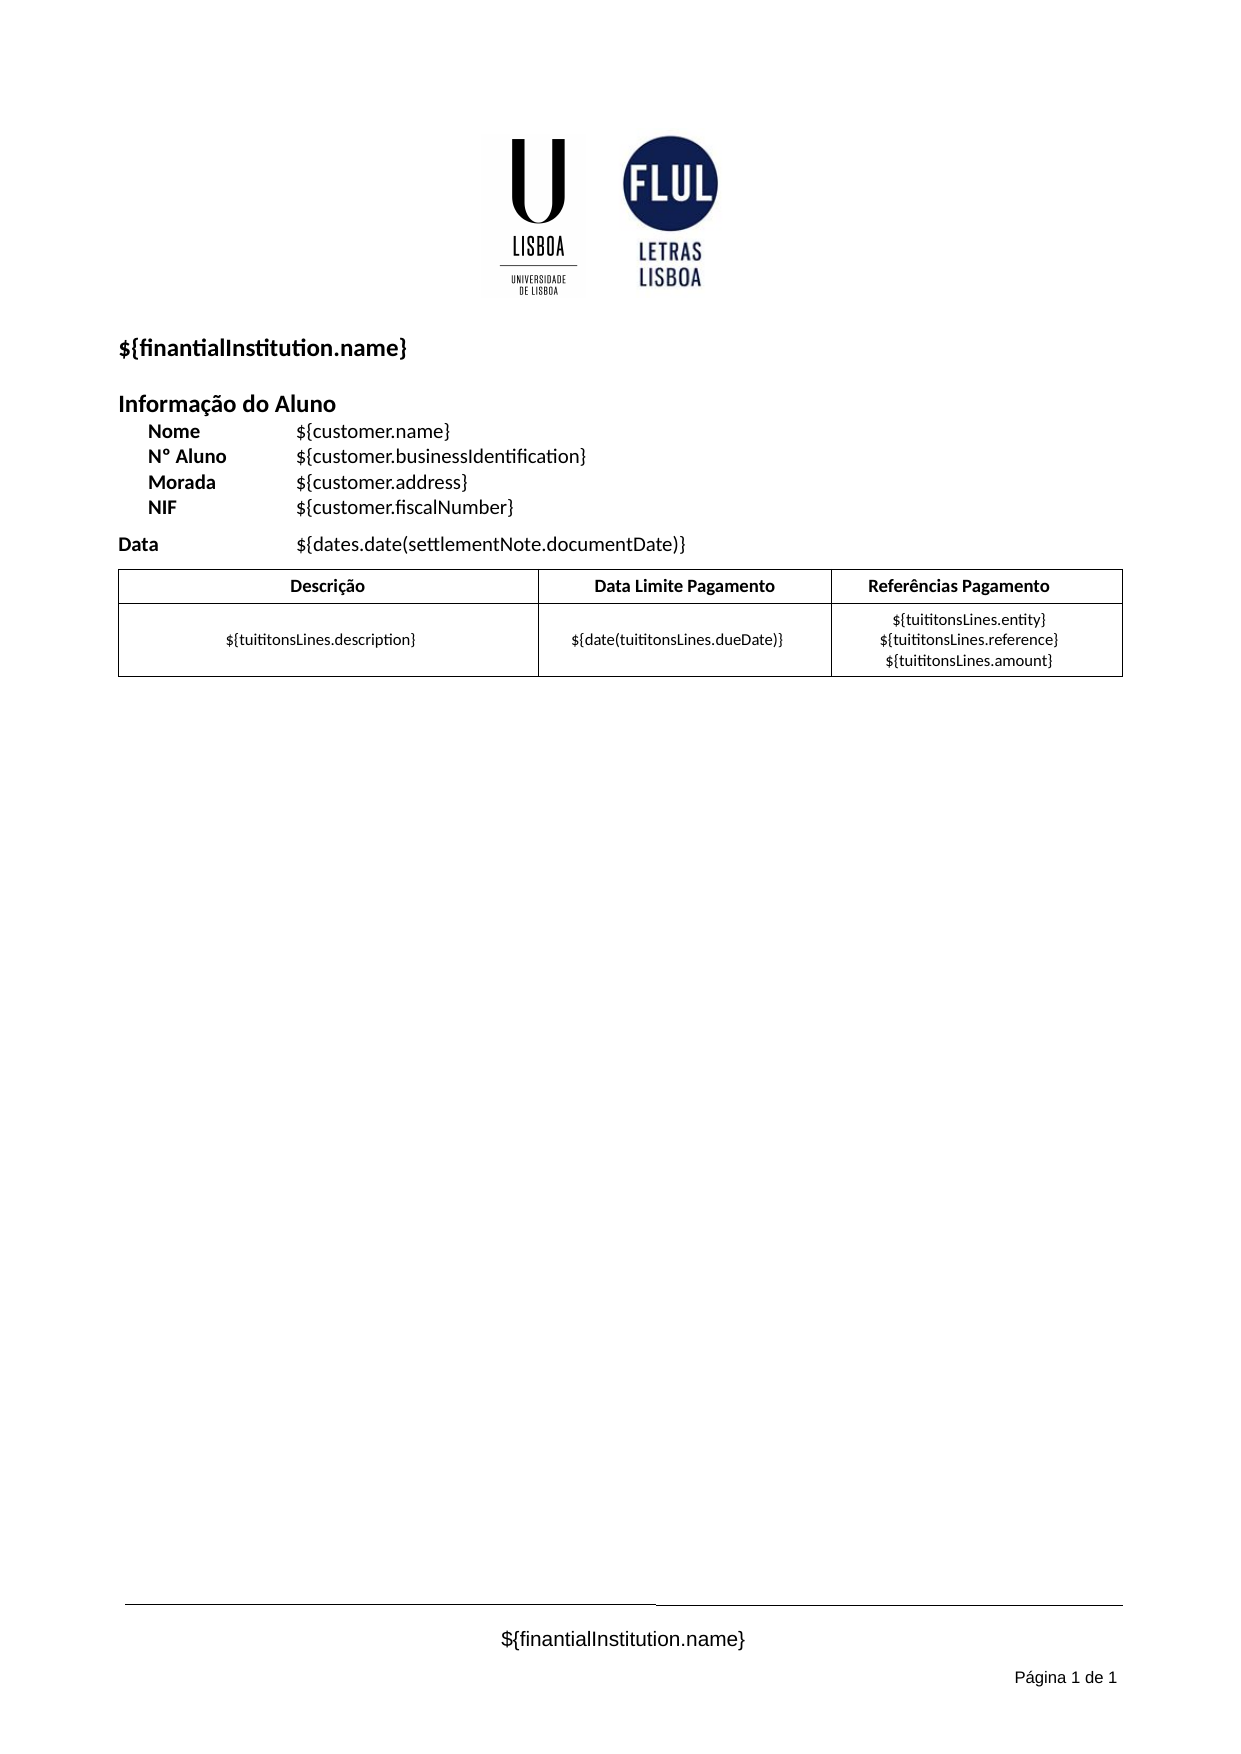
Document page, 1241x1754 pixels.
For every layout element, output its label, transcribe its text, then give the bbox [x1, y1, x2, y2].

text Data ${dates.date(settlementNote.documentDate)} [118, 532, 1122, 557]
text Informação do Aluno [118, 388, 1122, 418]
text Nome ${customer.name} [148, 418, 1122, 444]
table_header Data Limite Pagamento [539, 570, 831, 603]
text Nº Aluno ${customer.businessIdentification} [148, 444, 1122, 469]
text ${finantialInstitution.name} [118, 332, 1122, 362]
text Morada ${customer.address} [148, 469, 1122, 494]
table_cell ${tuititonsLines.description} [119, 604, 538, 676]
table_cell ${tuititonsLines.entity} ${tuititonsLines.reference} ${tuititonsLines.amount} [832, 604, 1122, 676]
picture [480, 128, 755, 298]
table_cell ${date(tuititonsLines.dueDate)} [539, 604, 831, 676]
table_header Descrição [119, 570, 538, 603]
text NIF ${customer.fiscalNumber} [148, 494, 1122, 520]
table_header Referências Pagamento [832, 570, 1122, 603]
